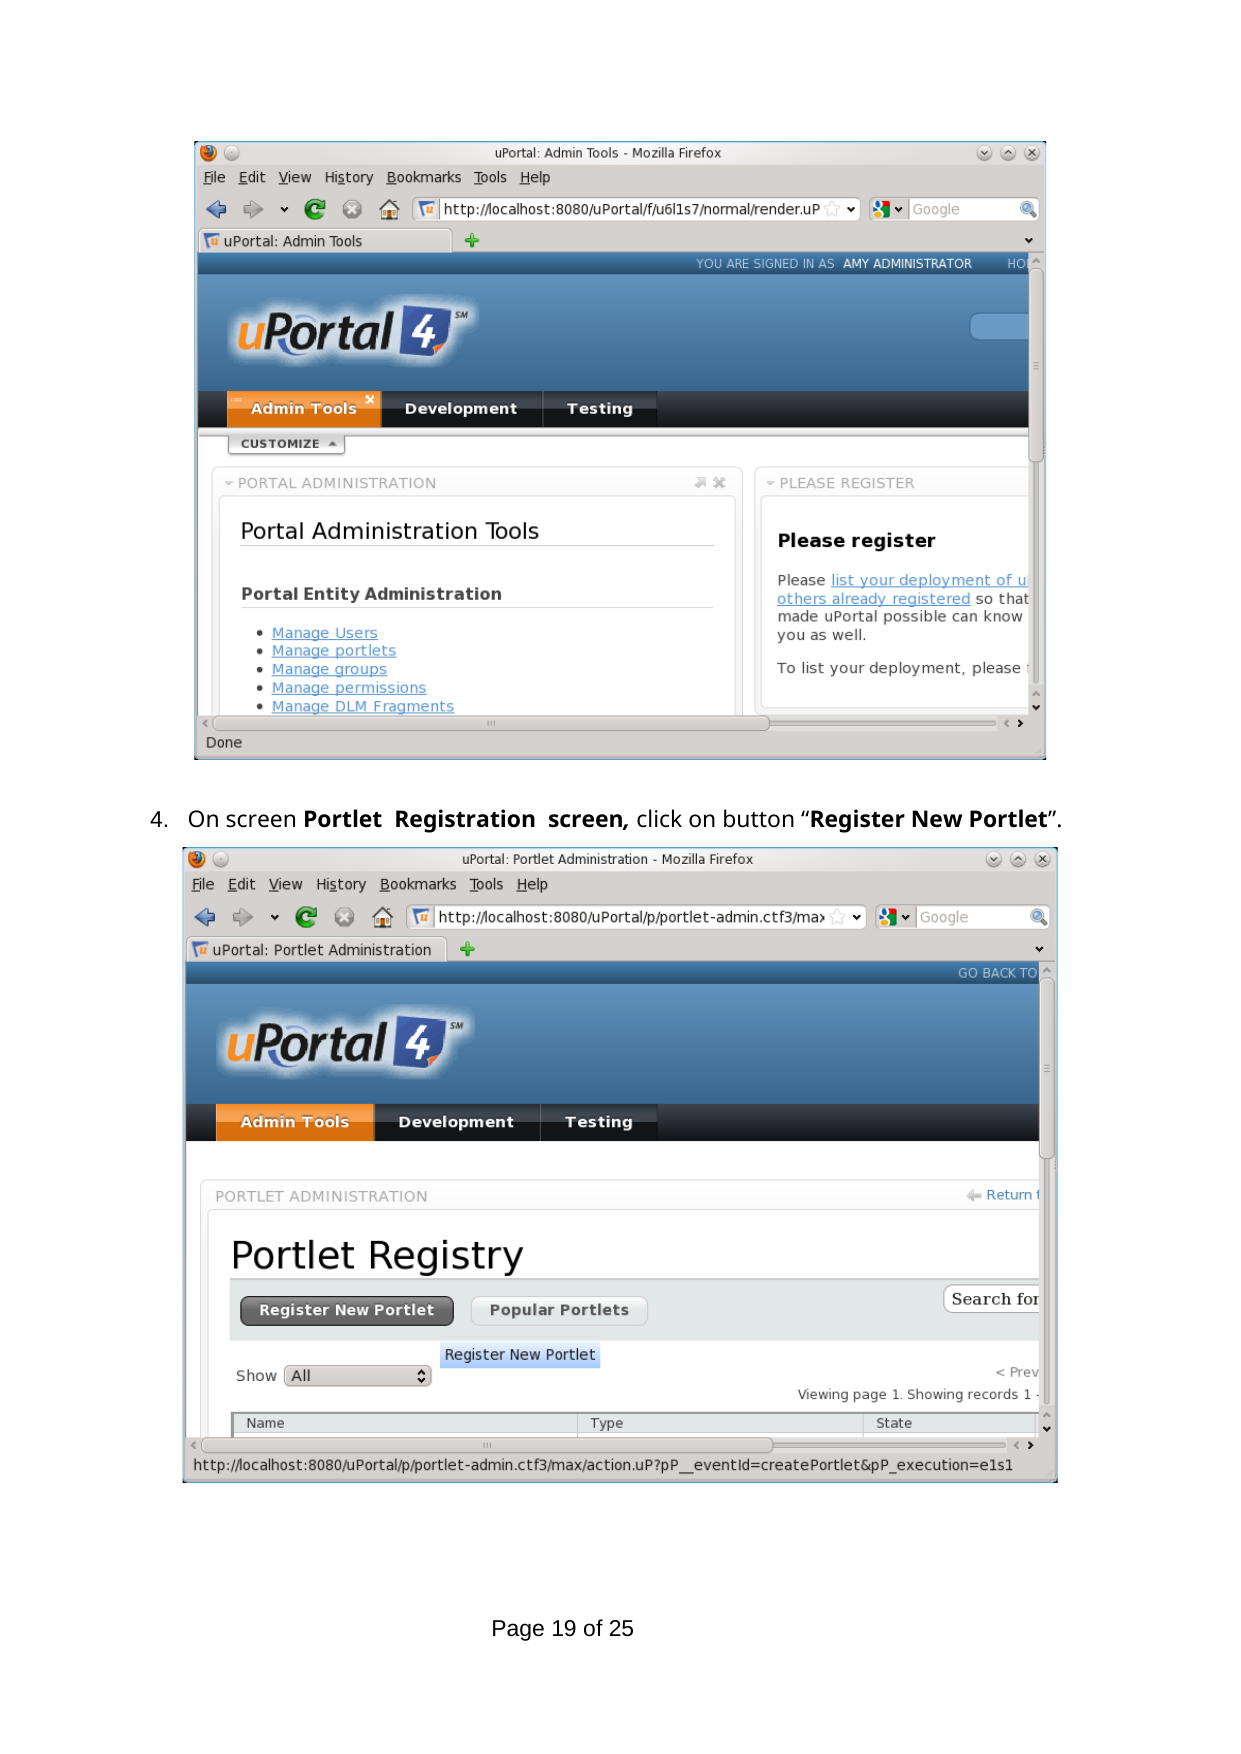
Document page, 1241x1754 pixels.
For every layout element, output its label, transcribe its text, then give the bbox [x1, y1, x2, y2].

picture [182, 847, 1058, 1483]
subtitle On screen Portlet Registration screen, click on button “Register New Portlet”. [150, 803, 1128, 835]
picture [194, 141, 1047, 760]
